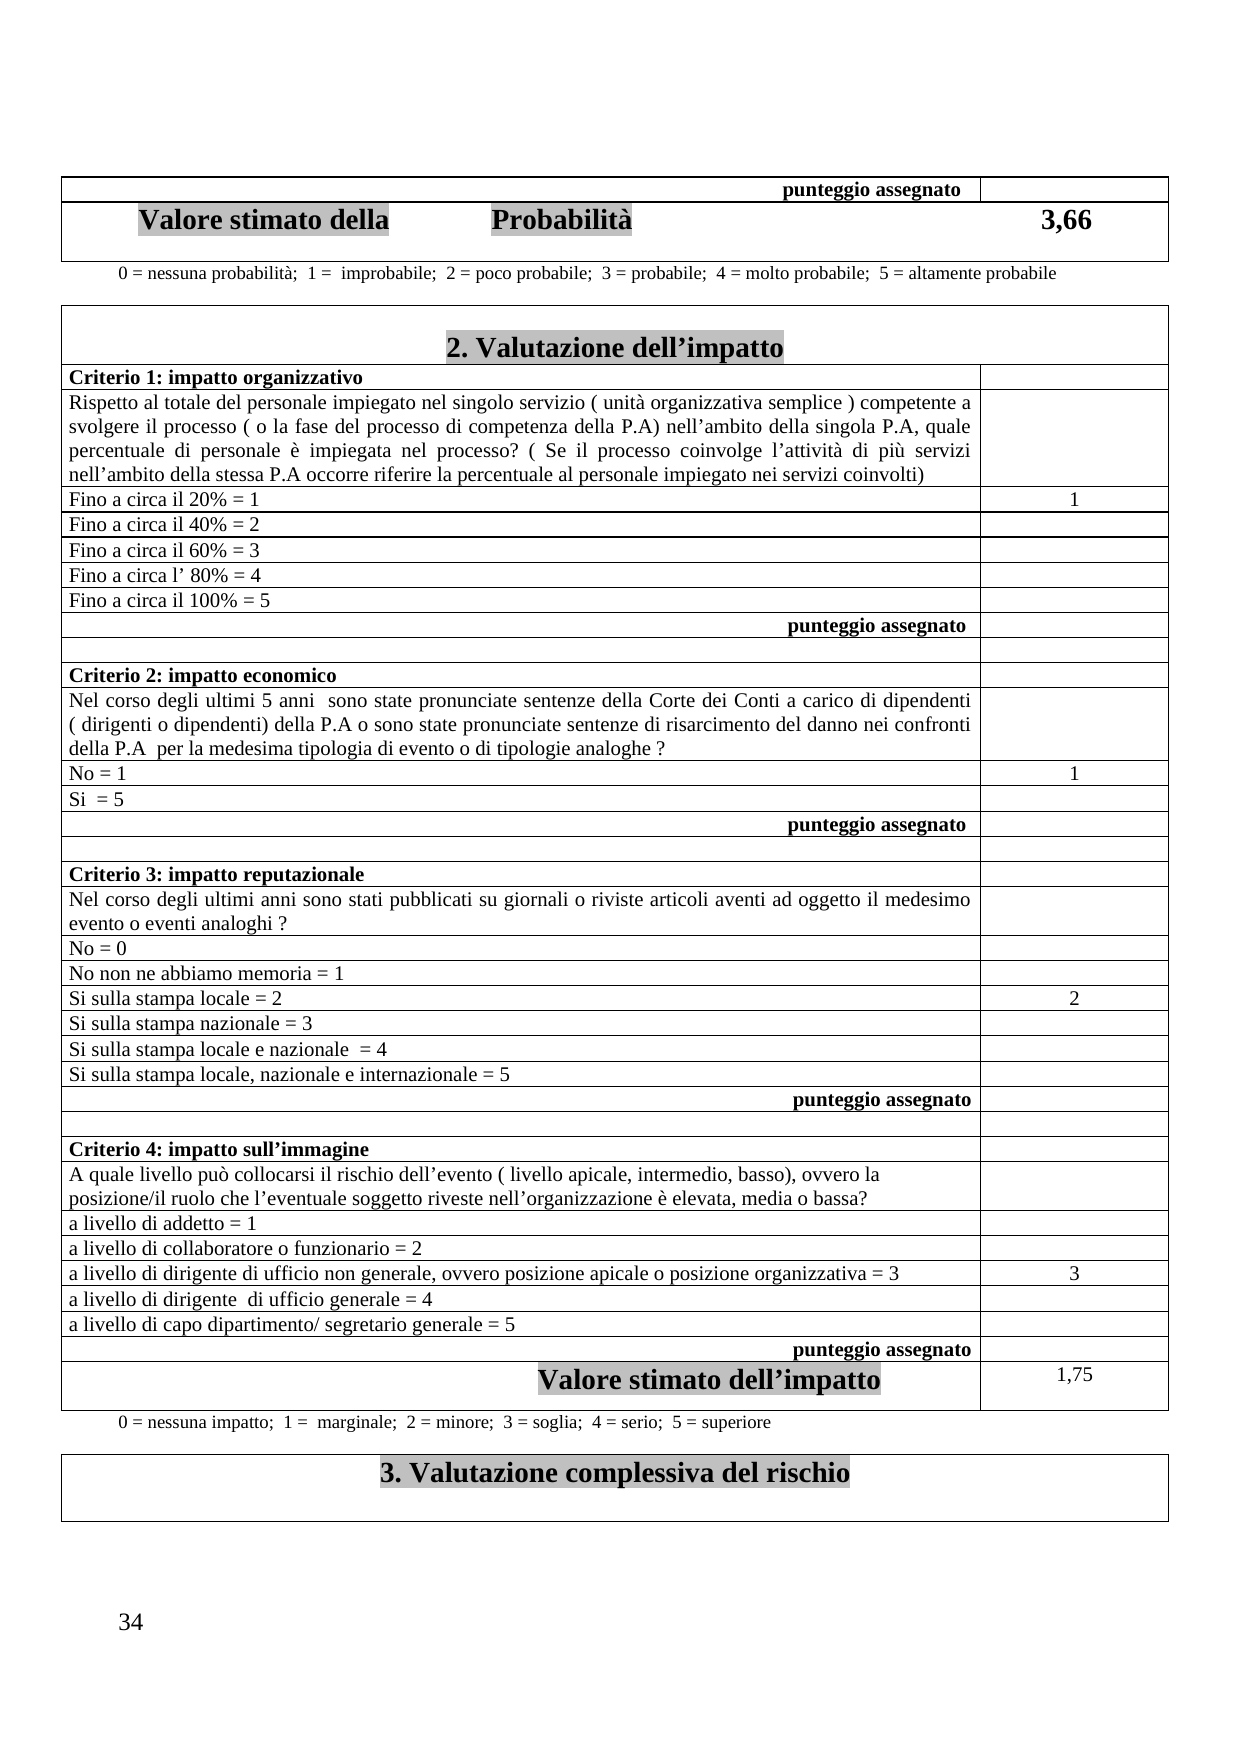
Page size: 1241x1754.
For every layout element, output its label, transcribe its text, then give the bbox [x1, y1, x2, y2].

table_cell Nel corso degli ultimi 5 anni sono state pronunciate sentenze della Corte dei Conti a carico di dipendenti ( dirigenti o dipendenti) della P.A o sono state pronunciate sentenze di risarcimento del danno nei confronti della P.A per la medesima tipologia di evento o di tipologie analoghe ? [62, 688, 980, 760]
table_header 3. Valutazione complessiva del rischio [62, 1455, 1168, 1521]
table_cell [981, 638, 1168, 662]
table_cell Si = 5 [62, 786, 980, 811]
table_cell [981, 563, 1168, 587]
table_cell Valore stimato della Probabilità 3,66 [62, 203, 1168, 261]
table_cell No non ne abbiamo memoria = 1 [62, 961, 980, 985]
table_cell Fino a circa il 60% = 3 [62, 538, 980, 562]
table_cell Criterio 1: impatto organizzativo [62, 365, 980, 389]
table_cell Nel corso degli ultimi anni sono stati pubblicati su giornali o riviste articoli aventi ad oggetto il medesimo evento o eventi analoghi ? [62, 887, 980, 935]
table_cell a livello di dirigente di ufficio non generale, ovvero posizione apicale o posizione organizzativa = 3 [62, 1261, 980, 1285]
table_cell 2 [981, 986, 1168, 1010]
table_cell [981, 613, 1168, 637]
table_cell Si sulla stampa locale e nazionale = 4 [62, 1036, 980, 1061]
table_cell [981, 1211, 1168, 1235]
table_cell 1 [981, 487, 1168, 511]
table_cell [981, 786, 1168, 811]
table_cell a livello di collaboratore o funzionario = 2 [62, 1236, 980, 1260]
table_cell a livello di dirigente di ufficio generale = 4 [62, 1286, 980, 1311]
table_cell [981, 961, 1168, 985]
table_cell Fino a circa il 100% = 5 [62, 588, 980, 612]
table_cell [981, 1087, 1168, 1111]
table_cell 1 [981, 761, 1168, 785]
table_cell Criterio 2: impatto economico [62, 663, 980, 687]
table_cell punteggio assegnato [62, 1337, 980, 1361]
table_cell [981, 936, 1168, 960]
table_cell [981, 1011, 1168, 1035]
table_cell Si sulla stampa locale = 2 [62, 986, 980, 1010]
table_cell punteggio assegnato [62, 812, 980, 836]
table_cell No = 1 [62, 761, 980, 785]
table_cell [981, 178, 1168, 201]
table_cell [981, 1162, 1168, 1210]
table_cell [62, 638, 980, 662]
text 0 = nessuna probabilità; 1 = improbabile; 2 = poco probabile; 3 = probabile; 4 = molto probabile; 5 = altamente probabile [118, 262, 1122, 284]
table_cell [981, 1286, 1168, 1311]
table_cell [981, 588, 1168, 612]
table_cell [62, 837, 980, 861]
table_cell [981, 887, 1168, 935]
table_cell [981, 1112, 1168, 1136]
table_cell 3 [981, 1261, 1168, 1285]
table_cell A quale livello può collocarsi il rischio dell’evento ( livello apicale, intermedio, basso), ovvero la posizione/il ruolo che l’eventuale soggetto riveste nell’organizzazione è elevata, media o bassa? [62, 1162, 980, 1210]
table_cell punteggio assegnato [62, 178, 980, 201]
table_cell [981, 1036, 1168, 1061]
table_cell [981, 513, 1168, 536]
table_cell Rispetto al totale del personale impiegato nel singolo servizio ( unità organizzativa semplice ) competente a svolgere il processo ( o la fase del processo di competenza della P.A) nell’ambito della singola P.A, quale percentuale di personale è impiegata nel processo? ( Se il processo coinvolge l’attività di più servizi nell’ambito della stessa P.A occorre riferire la percentuale al personale impiegato nei servizi coinvolti) [62, 390, 980, 486]
table_cell [981, 1236, 1168, 1260]
table_cell [981, 812, 1168, 836]
table_cell [981, 365, 1168, 389]
table_cell [981, 1062, 1168, 1086]
table_cell a livello di addetto = 1 [62, 1211, 980, 1235]
table_cell [981, 390, 1168, 486]
table_cell punteggio assegnato [62, 1087, 980, 1111]
table_cell Fino a circa il 40% = 2 [62, 513, 980, 536]
table_cell Criterio 3: impatto reputazionale [62, 862, 980, 886]
table_cell [981, 862, 1168, 886]
table_cell [981, 837, 1168, 861]
table_cell [981, 1337, 1168, 1361]
table_cell [981, 663, 1168, 687]
table_header 2. Valutazione dell’impatto [62, 306, 1168, 364]
table_cell [981, 1312, 1168, 1336]
table_cell Fino a circa il 20% = 1 [62, 487, 980, 511]
table_cell 1,75 [981, 1362, 1168, 1410]
table_cell a livello di capo dipartimento/ segretario generale = 5 [62, 1312, 980, 1336]
table_cell Fino a circa l’ 80% = 4 [62, 563, 980, 587]
table_cell Criterio 4: impatto sull’immagine [62, 1137, 980, 1161]
table_cell No = 0 [62, 936, 980, 960]
table_cell [981, 538, 1168, 562]
table_cell Valore stimato dell’impatto [62, 1362, 980, 1410]
table_cell [981, 688, 1168, 760]
table_cell [62, 1112, 980, 1136]
table_cell punteggio assegnato [62, 613, 980, 637]
table_cell Si sulla stampa nazionale = 3 [62, 1011, 980, 1035]
text 0 = nessuna impatto; 1 = marginale; 2 = minore; 3 = soglia; 4 = serio; 5 = superiore [118, 1411, 1122, 1432]
table_cell Si sulla stampa locale, nazionale e internazionale = 5 [62, 1062, 980, 1086]
table_cell [981, 1137, 1168, 1161]
